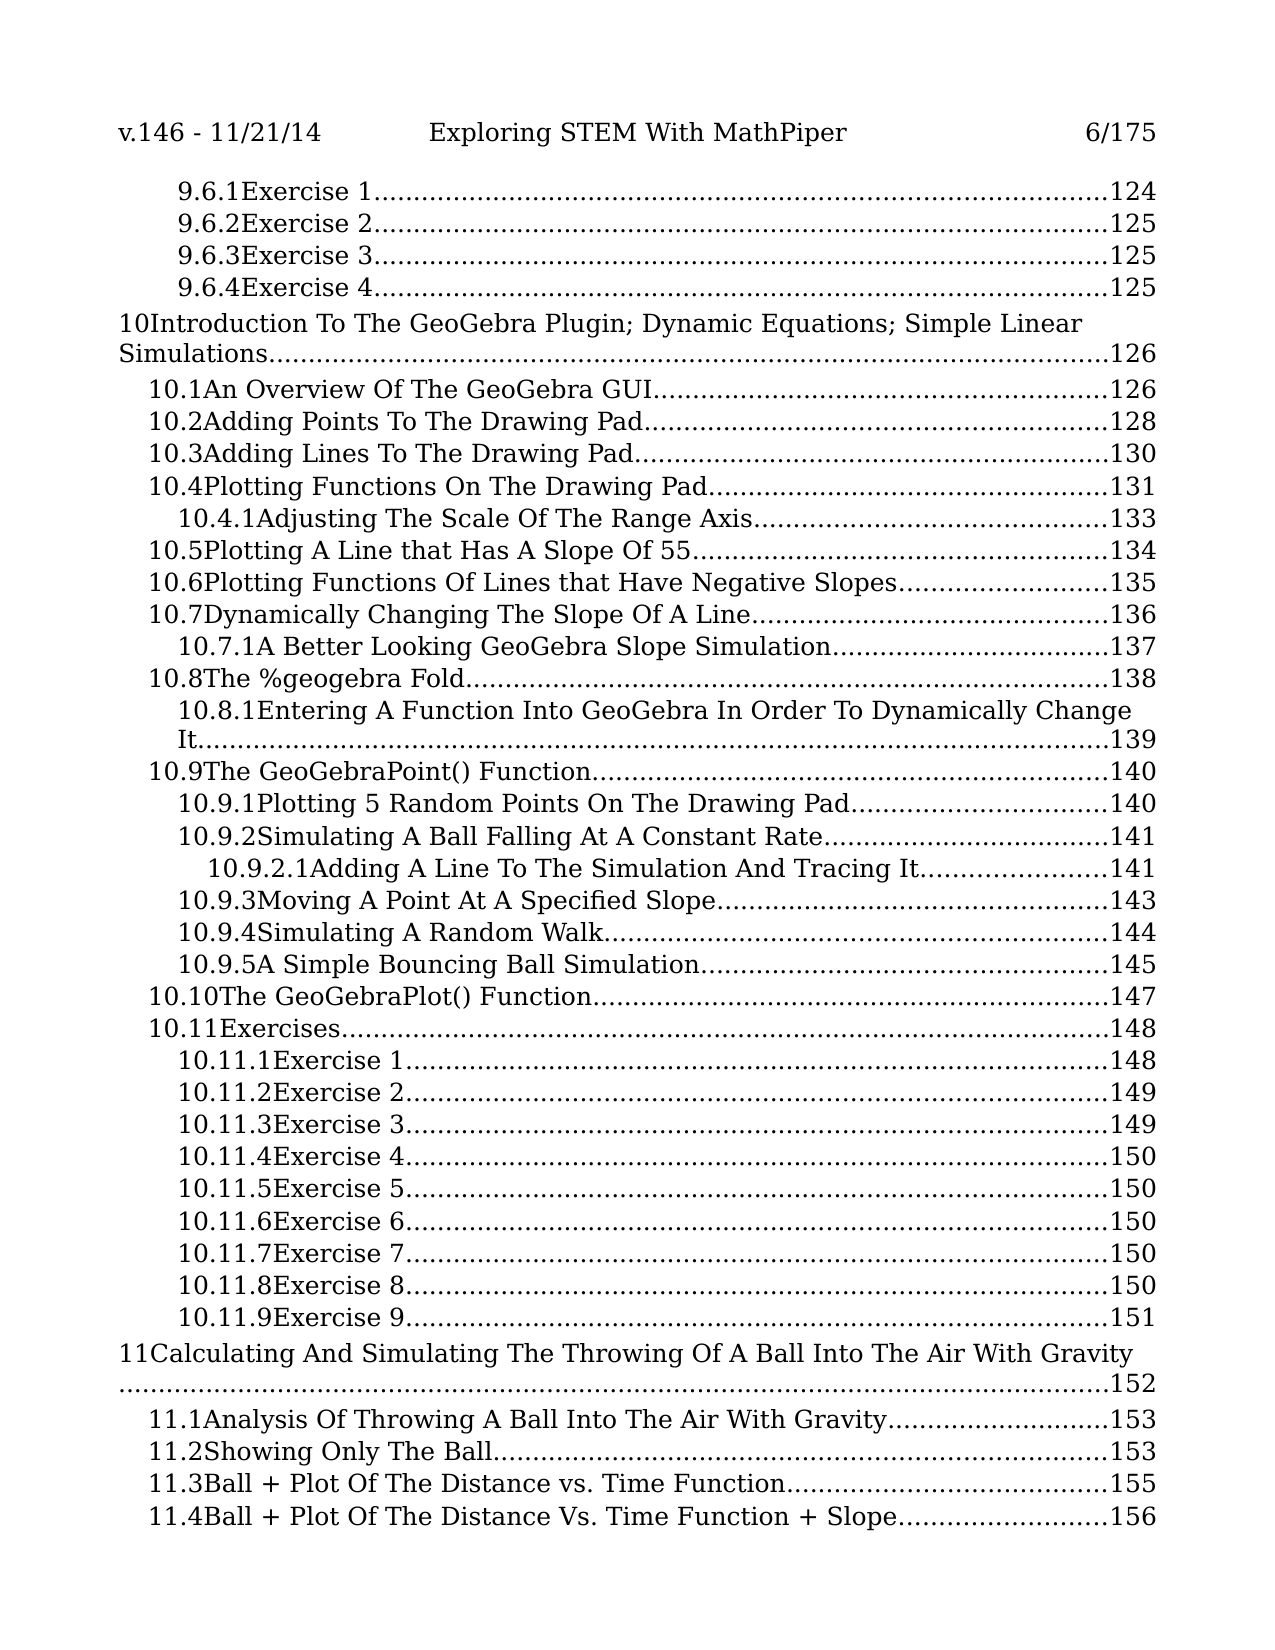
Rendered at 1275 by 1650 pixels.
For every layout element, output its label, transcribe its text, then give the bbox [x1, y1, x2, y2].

text 10.9.1Plotting 5 Random Points On The Drawing Pad 140 [177, 790, 1157, 819]
text 10.11.7Exercise 7 150 [177, 1239, 1157, 1268]
text 10.11.1Exercise 1 148 [177, 1046, 1157, 1076]
text 9.6.2Exercise 2 125 [177, 209, 1157, 238]
text 10.8The %geogebra Fold 138 [148, 664, 1157, 693]
text 10.4Plotting Functions On The Drawing Pad 131 [148, 472, 1157, 501]
text 10.11.4Exercise 4 150 [177, 1143, 1157, 1172]
text 10.5Plotting A Line that Has A Slope Of 55 134 [148, 536, 1157, 565]
text 10.7.1A Better Looking GeoGebra Slope Simulation 137 [177, 632, 1157, 661]
text 10.10The GeoGebraPlot() Function 147 [148, 982, 1157, 1011]
text 10.9.3Moving A Point At A Specified Slope 143 [177, 886, 1157, 915]
text 10.11Exercises 148 [148, 1014, 1157, 1043]
text 10.11.2Exercise 2 149 [177, 1078, 1157, 1108]
text 10.9.4Simulating A Random Walk 144 [177, 918, 1157, 947]
text 10.9.2.1Adding A Line To The Simulation And Tracing It 141 [207, 854, 1157, 883]
text 10.7Dynamically Changing The Slope Of A Line 136 [148, 600, 1157, 629]
text 10.11.8Exercise 8 150 [177, 1271, 1157, 1300]
text 10.1An Overview Of The GeoGebra GUI 126 [148, 376, 1157, 405]
text 10.4.1Adjusting The Scale Of The Range Axis 133 [177, 504, 1157, 533]
text 10.3Adding Lines To The Drawing Pad 130 [148, 440, 1157, 469]
text 9.6.3Exercise 3 125 [177, 241, 1157, 270]
text 10.2Adding Points To The Drawing Pad 128 [148, 408, 1157, 437]
text 11.1Analysis Of Throwing A Ball Into The Air With Gravity 153 [148, 1406, 1157, 1435]
text 11.4Ball + Plot Of The Distance Vs. Time Function + Slope 156 [148, 1502, 1157, 1531]
text 10.8.1Entering A Function Into GeoGebra In Order To Dynamically Change It 139 [177, 696, 1157, 755]
text 10.11.9Exercise 9 151 [177, 1303, 1157, 1332]
text 10.9.2Simulating A Ball Falling At A Constant Rate 141 [177, 822, 1157, 851]
text 10.11.5Exercise 5 150 [177, 1175, 1157, 1204]
text 10.11.3Exercise 3 149 [177, 1111, 1157, 1140]
text 10.6Plotting Functions Of Lines that Have Negative Slopes 135 [148, 568, 1157, 597]
text 10.9.5A Simple Bouncing Ball Simulation 145 [177, 950, 1157, 979]
text 10.9The GeoGebraPoint() Function 140 [148, 758, 1157, 787]
text 9.6.1Exercise 1 124 [177, 177, 1157, 206]
text 11.3Ball + Plot Of The Distance vs. Time Function 155 [148, 1470, 1157, 1499]
text 11Calculating And Simulating The Throwing Of A Ball Into The Air With Gravity 152 [118, 1340, 1157, 1398]
text 9.6.4Exercise 4 125 [177, 273, 1157, 302]
text 11.2Showing Only The Ball 153 [148, 1438, 1157, 1467]
text 10.11.6Exercise 6 150 [177, 1207, 1157, 1236]
text 10Introduction To The GeoGebra Plugin; Dynamic Equations; Simple Linear Simulations 126 [118, 310, 1157, 368]
